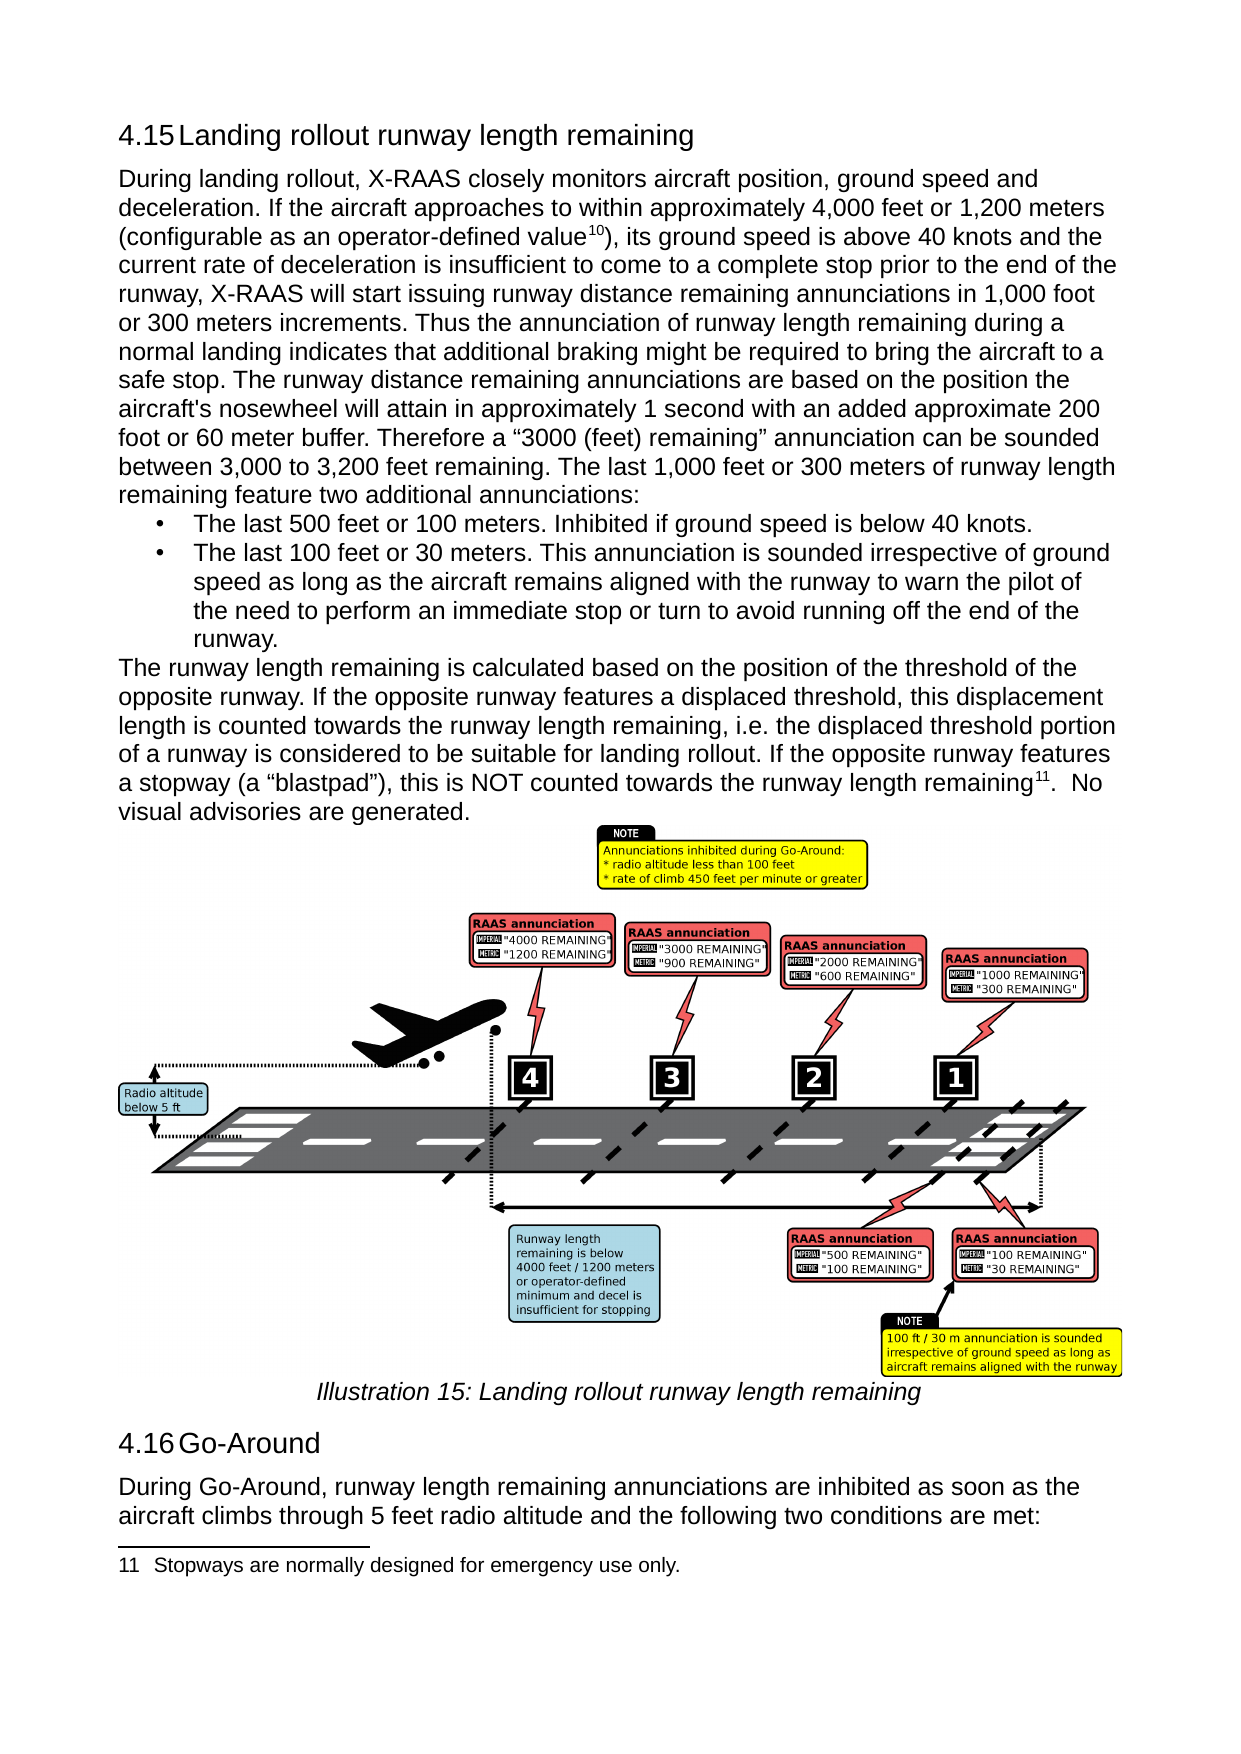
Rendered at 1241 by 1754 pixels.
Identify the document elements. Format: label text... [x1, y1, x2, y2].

subtitle Landing rollout runway length remaining [118, 118, 1122, 152]
picture [118, 825, 1123, 1377]
list The last 100 feet or 30 meters. This annunciation is sounded irrespective of ground speed as long as the aircraft remains aligned with the runway to warn the pilot of the need to perform an immediate stop or turn to avoid running off the end of the runway. [156, 538, 1122, 653]
subtitle Go-Around [118, 1426, 1122, 1460]
text Illustration 15: Landing rollout runway length remaining [118, 1377, 1122, 1406]
text The runway length remaining is calculated based on the position of the threshold of the opposite runway. If the opposite runway features a displaced threshold, this displacement length is counted towards the runway length remaining, i.e. the displaced threshold portion of a runway is considered to be suitable for landing rollout. If the opposite runway features a stopway (a “blastpad”), this is NOT counted towards the runway length remaining. No visual advisories are generated. [118, 653, 1122, 825]
text During landing rollout, X-RAAS closely monitors aircraft position, ground speed and deceleration. If the aircraft approaches to within approximately 4,000 feet or 1,200 meters (configurable as an operator-defined value10), its ground speed is above 40 knots and the current rate of deceleration is insufficient to come to a complete stop prior to the end of the runway, X-RAAS will start issuing runway distance remaining annunciations in 1,000 foot or 300 meters increments. Thus the annunciation of runway length remaining during a normal landing indicates that additional braking might be required to bring the aircraft to a safe stop. The runway distance remaining annunciations are based on the position the aircraft's nosewheel will attain in approximately 1 second with an added approximate 200 foot or 60 meter buffer. Therefore a “3000 (feet) remaining” annunciation can be sounded between 3,000 to 3,200 feet remaining. The last 1,000 feet or 300 meters of runway length remaining feature two additional annunciations: [118, 164, 1122, 509]
text Stopways are normally designed for emergency use only. [118, 1553, 1122, 1577]
text During Go-Around, runway length remaining annunciations are inhibited as soon as the aircraft climbs through 5 feet radio altitude and the following two conditions are met: [118, 1472, 1122, 1530]
list The last 500 feet or 100 meters. Inhibited if ground speed is below 40 knots. [156, 509, 1122, 538]
